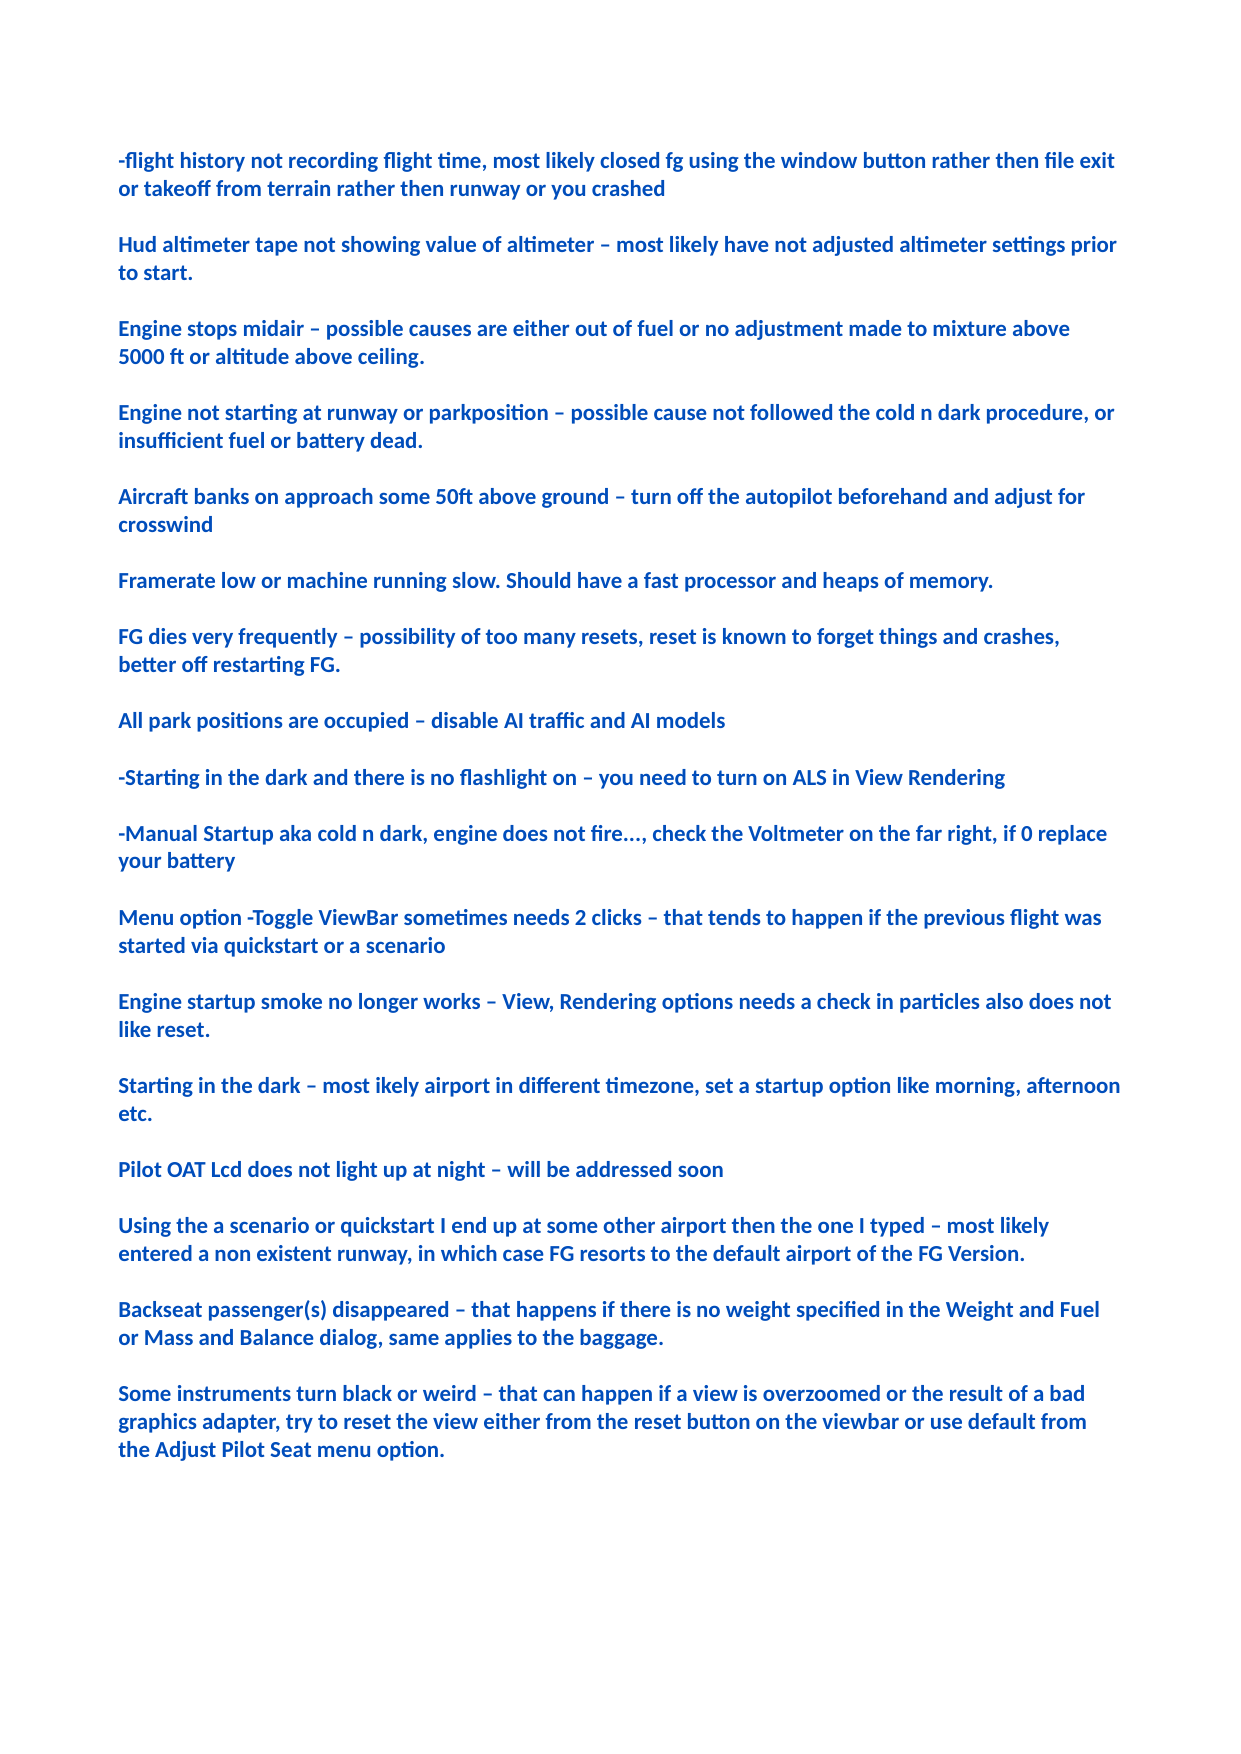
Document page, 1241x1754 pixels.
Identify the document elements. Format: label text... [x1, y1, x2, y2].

text Engine stops midair – possible causes are either out of fuel or no adjustment made to mixture above 5000 ft or altitude above ceiling. [118, 314, 1122, 370]
text Pilot OAT Lcd does not light up at night – will be addressed soon [118, 1155, 1122, 1183]
text Hud altimeter tape not showing value of altimeter – most likely have not adjusted altimeter settings prior to start. [118, 230, 1122, 286]
text Backseat passenger(s) disappeared – that happens if there is no weight specified in the Weight and Fuel or Mass and Balance dialog, same applies to the baggage. [118, 1295, 1122, 1351]
text FG dies very frequently – possibility of too many resets, reset is known to forget things and crashes, better off restarting FG. [118, 622, 1122, 678]
text Aircraft banks on approach some 50ft above ground – turn off the autopilot beforehand and adjust for crosswind [118, 482, 1122, 538]
text Starting in the dark – most ikely airport in different timezone, set a startup option like morning, afternoon etc. [118, 1071, 1122, 1127]
text Engine startup smoke no longer works – View, Rendering options needs a check in particles also does not like reset. [118, 987, 1122, 1043]
text Engine not starting at runway or parkposition – possible cause not followed the cold n dark procedure, or insufficient fuel or battery dead. [118, 398, 1122, 454]
text Menu option -Toggle ViewBar sometimes needs 2 clicks – that tends to happen if the previous flight was started via quickstart or a scenario [118, 903, 1122, 959]
text -Starting in the dark and there is no flashlight on – you need to turn on ALS in View Rendering [118, 763, 1122, 791]
text Using the a scenario or quickstart I end up at some other airport then the one I typed – most likely entered a non existent runway, in which case FG resorts to the default airport of the FG Version. [118, 1211, 1122, 1267]
text -Manual Startup aka cold n dark, engine does not fire..., check the Voltmeter on the far right, if 0 replace your battery [118, 819, 1122, 875]
text All park positions are occupied – disable AI traffic and AI models [118, 707, 1122, 734]
text Framerate low or machine running slow. Should have a fast processor and heaps of memory. [118, 566, 1122, 594]
text Some instruments turn black or weird – that can happen if a view is overzoomed or the result of a bad graphics adapter, try to reset the view either from the reset button on the viewbar or use default from the Adjust Pilot Seat menu option. [118, 1379, 1122, 1463]
text -flight history not recording flight time, most likely closed fg using the window button rather then file exit or takeoff from terrain rather then runway or you crashed [118, 118, 1122, 202]
